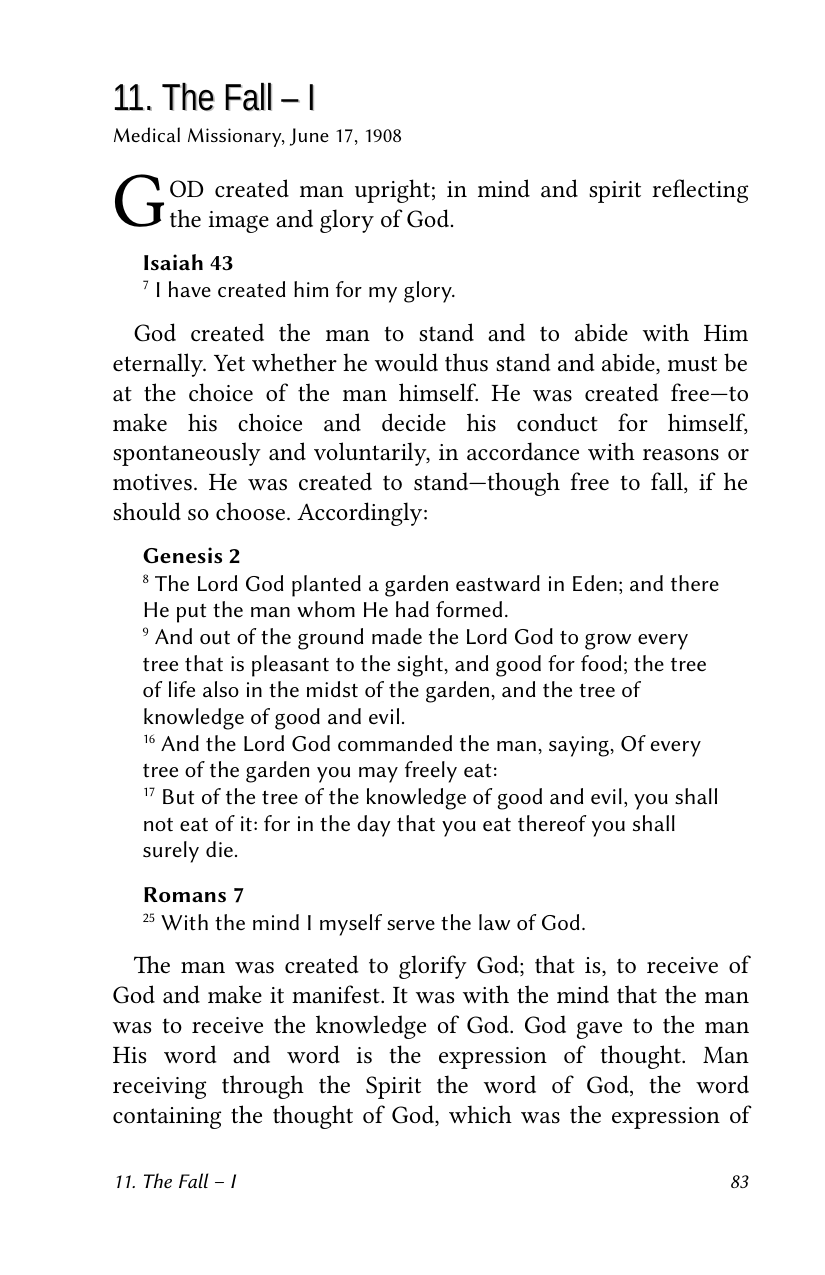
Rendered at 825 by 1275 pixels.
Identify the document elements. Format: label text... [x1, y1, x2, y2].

text The man was created to glorify God; that is, to receive of God and make it manifest. It was with the mind that the man was to receive the knowledge of God. God gave to the man His word and word is the expression of thought. Man receiving through the Spirit the word of God, the word containing the thought of God, which was the expression of [112, 951, 750, 1129]
text 25 With the mind I myself serve the law of God. [142, 909, 720, 936]
text 8 The Lord God planted a garden eastward in Eden; and there He put the man whom He had formed. [142, 571, 720, 623]
text God created the man to stand and to abide with Him eternally. Yet whether he would thus stand and abide, must be at the choice of the man himself. He was created free—to make his choice and decide his conduct for himself, spontaneously and voluntarily, in accordance with reasons or motives. He was created to stand—though free to fall, if he should so choose. Accordingly: [112, 319, 750, 527]
text 17 But of the tree of the knowledge of good and evil, you shall not eat of it: for in the day that you eat thereof you shall surely die. [142, 784, 720, 863]
text Isaiah 43 [142, 249, 750, 276]
text 16 And the Lord God commanded the man, saying, Of every tree of the garden you may freely eat: [142, 731, 720, 783]
title The Fall – I [112, 75, 750, 118]
text 9 And out of the ground made the Lord God to grow every tree that is pleasant to the sight, and good for food; the tree of life also in the midst of the garden, and the tree of knowledge of good and evil. [142, 624, 720, 730]
text 7 I have created him for my glory. [142, 277, 720, 303]
text GOD created man upright; in mind and spirit reflecting the image and glory of God. [112, 175, 750, 233]
text Medical Missionary, June 17, 1908 [112, 124, 750, 148]
text Genesis 2 [142, 543, 750, 569]
text Romans 7 [142, 882, 750, 908]
